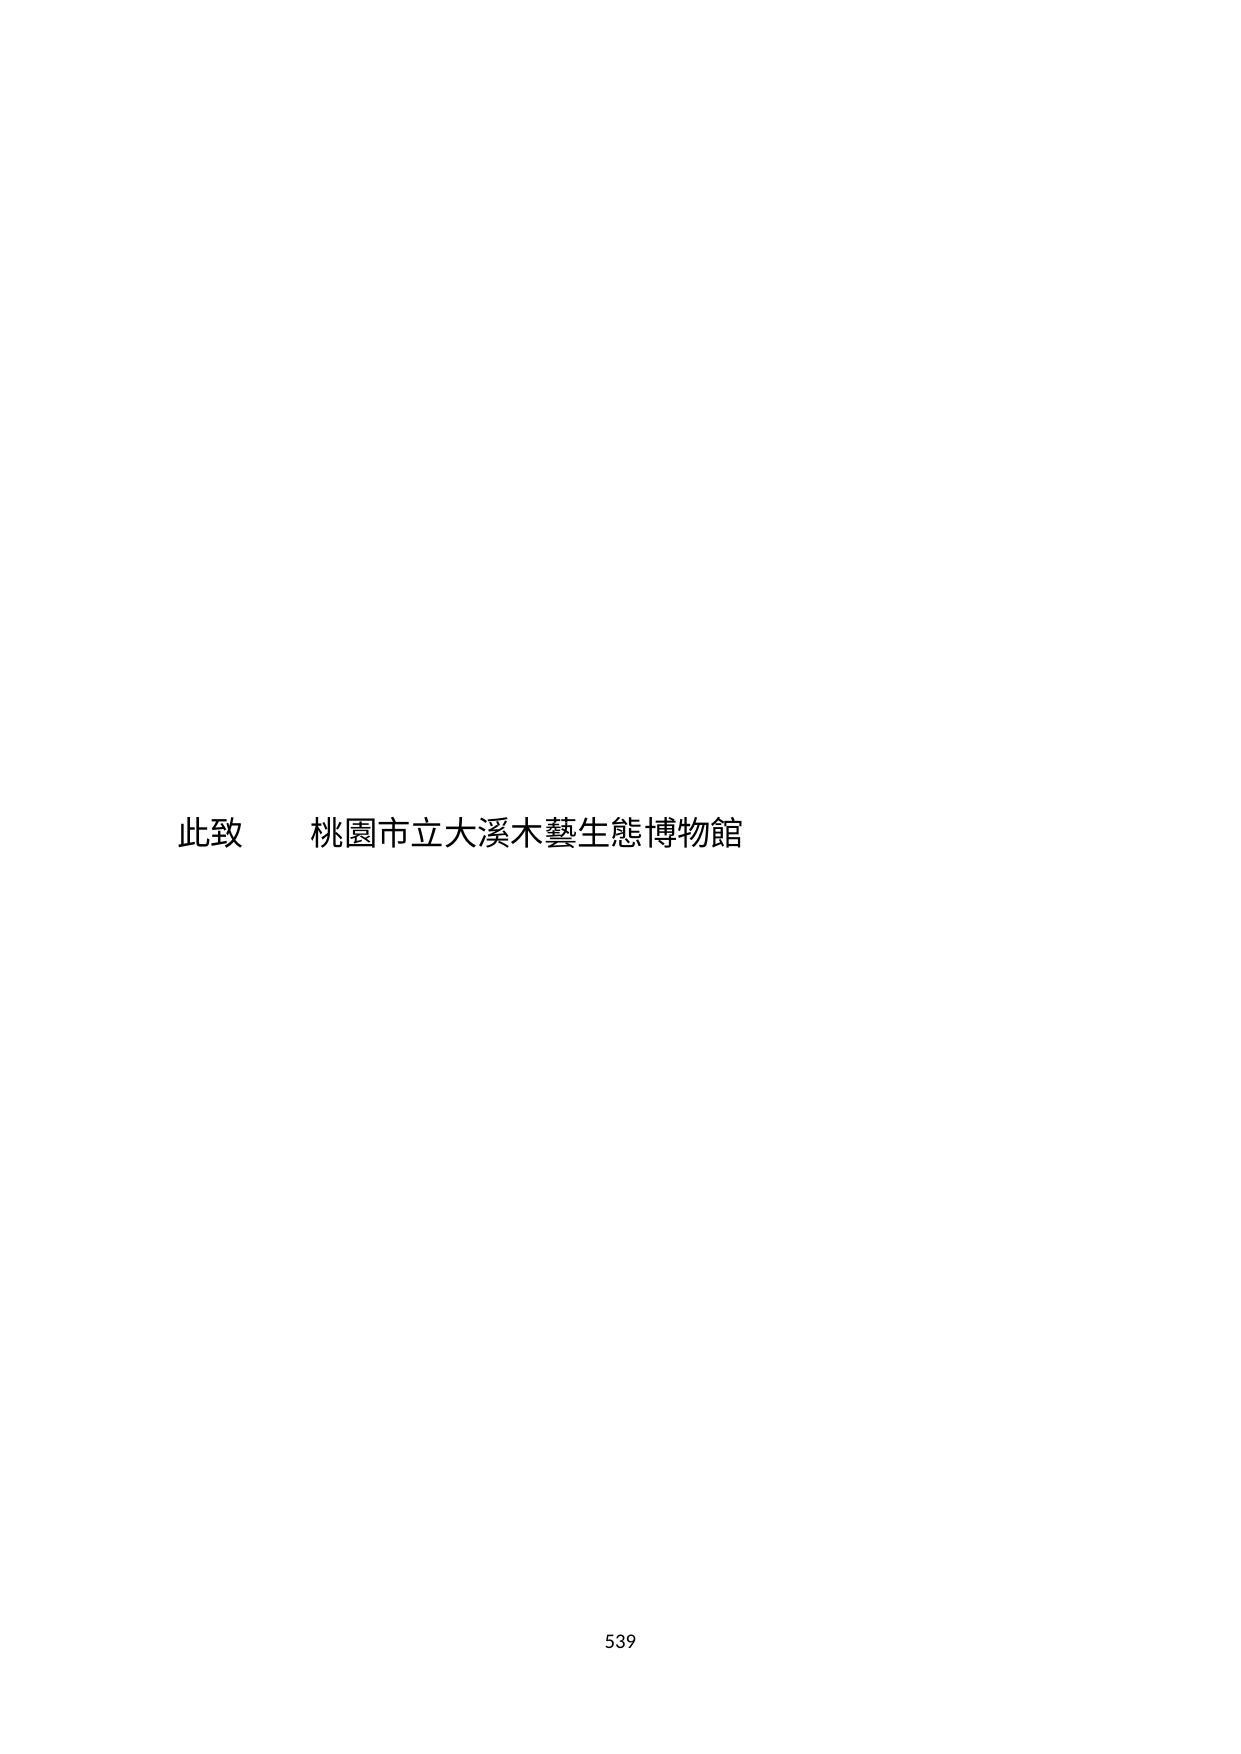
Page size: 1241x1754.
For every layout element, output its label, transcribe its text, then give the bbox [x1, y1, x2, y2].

text 此致 桃園市立大溪木藝生態博物館 [177, 789, 1007, 852]
